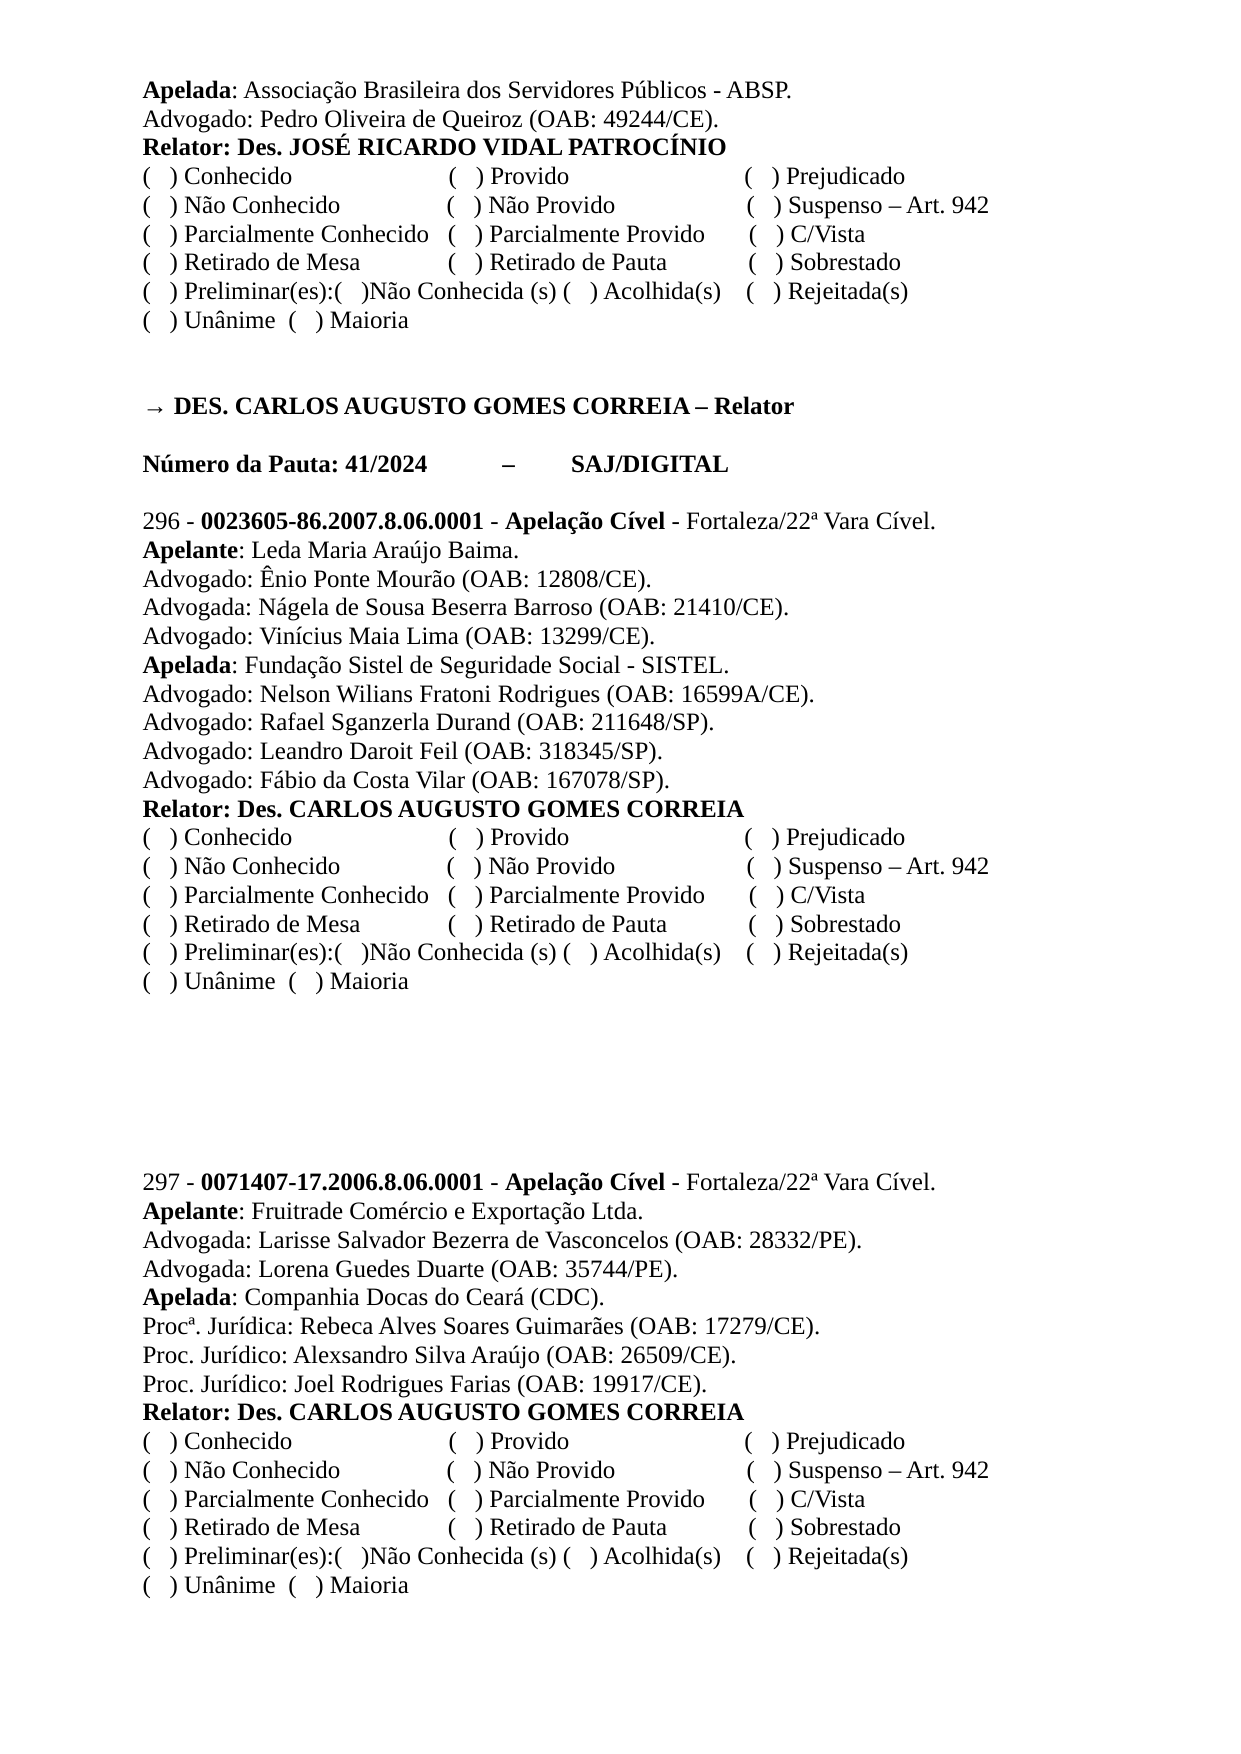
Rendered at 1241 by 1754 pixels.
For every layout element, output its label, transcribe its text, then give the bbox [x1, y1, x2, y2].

text → DES. CARLOS AUGUSTO GOMES CORREIA – Relator [142, 391, 1141, 420]
text ( ) Parcialmente Conhecido ( ) Parcialmente Provido ( ) C/Vista [142, 1484, 1158, 1512]
text ( ) Parcialmente Conhecido ( ) Parcialmente Provido ( ) C/Vista [142, 880, 1158, 909]
text 297 - 0071407-17.2006.8.06.0001 - Apelação Cível - Fortaleza/22ª Vara Cível. [142, 1167, 1141, 1196]
text Advogado: Pedro Oliveira de Queiroz (OAB: 49244/CE). [142, 104, 1141, 132]
text Advogado: Rafael Sganzerla Durand (OAB: 211648/SP). [142, 707, 1141, 736]
text ( ) Unânime ( ) Maioria [142, 966, 1158, 995]
text ( ) Conhecido ( ) Provido ( ) Prejudicado [142, 161, 1141, 190]
text ( ) Não Conhecido ( ) Não Provido ( ) Suspenso – Art. 942 [142, 851, 1158, 880]
text Proc. Jurídico: Joel Rodrigues Farias (OAB: 19917/CE). [142, 1369, 1141, 1397]
text Advogada: Larisse Salvador Bezerra de Vasconcelos (OAB: 28332/PE). [142, 1225, 1141, 1254]
text ( ) Preliminar(es):( )Não Conhecida (s) ( ) Acolhida(s) ( ) Rejeitada(s) [142, 937, 1158, 966]
text ( ) Parcialmente Conhecido ( ) Parcialmente Provido ( ) C/Vista [142, 219, 1158, 247]
text ( ) Não Conhecido ( ) Não Provido ( ) Suspenso – Art. 942 [142, 190, 1158, 219]
text ( ) Conhecido ( ) Provido ( ) Prejudicado [142, 1426, 1141, 1455]
text Advogado: Nelson Wilians Fratoni Rodrigues (OAB: 16599A/CE). [142, 679, 1141, 707]
text 296 - 0023605-86.2007.8.06.0001 - Apelação Cível - Fortaleza/22ª Vara Cível. [142, 506, 1141, 535]
text Relator: Des. CARLOS AUGUSTO GOMES CORREIA [142, 794, 1141, 822]
text Relator: Des. JOSÉ RICARDO VIDAL PATROCÍNIO [142, 132, 1141, 161]
text ( ) Preliminar(es):( )Não Conhecida (s) ( ) Acolhida(s) ( ) Rejeitada(s) [142, 276, 1158, 305]
text ( ) Retirado de Mesa ( ) Retirado de Pauta ( ) Sobrestado [142, 1512, 1158, 1541]
text Apelada: Companhia Docas do Ceará (CDC). [142, 1282, 1141, 1311]
text ( ) Unânime ( ) Maioria [142, 305, 1158, 334]
text ( ) Retirado de Mesa ( ) Retirado de Pauta ( ) Sobrestado [142, 909, 1158, 937]
text ( ) Preliminar(es):( )Não Conhecida (s) ( ) Acolhida(s) ( ) Rejeitada(s) [142, 1541, 1158, 1570]
text ( ) Retirado de Mesa ( ) Retirado de Pauta ( ) Sobrestado [142, 247, 1158, 276]
text Apelante: Fruitrade Comércio e Exportação Ltda. [142, 1196, 1141, 1225]
text ( ) Conhecido ( ) Provido ( ) Prejudicado [142, 822, 1141, 851]
text Apelada: Associação Brasileira dos Servidores Públicos - ABSP. [142, 75, 1141, 104]
text Procª. Jurídica: Rebeca Alves Soares Guimarães (OAB: 17279/CE). [142, 1311, 1141, 1340]
text Relator: Des. CARLOS AUGUSTO GOMES CORREIA [142, 1397, 1141, 1426]
text Advogado: Vinícius Maia Lima (OAB: 13299/CE). [142, 621, 1141, 650]
text Advogado: Fábio da Costa Vilar (OAB: 167078/SP). [142, 765, 1141, 794]
text Apelada: Fundação Sistel de Seguridade Social - SISTEL. [142, 650, 1141, 679]
text Advogado: Leandro Daroit Feil (OAB: 318345/SP). [142, 736, 1141, 765]
text ( ) Unânime ( ) Maioria [142, 1570, 1158, 1599]
text Advogado: Ênio Ponte Mourão (OAB: 12808/CE). [142, 564, 1141, 592]
text Apelante: Leda Maria Araújo Baima. [142, 535, 1141, 564]
text ( ) Não Conhecido ( ) Não Provido ( ) Suspenso – Art. 942 [142, 1455, 1158, 1484]
text Número da Pauta: 41/2024 – SAJ/DIGITAL [142, 449, 1141, 477]
text Advogada: Lorena Guedes Duarte (OAB: 35744/PE). [142, 1254, 1141, 1282]
text Advogada: Nágela de Sousa Beserra Barroso (OAB: 21410/CE). [142, 592, 1141, 621]
text Proc. Jurídico: Alexsandro Silva Araújo (OAB: 26509/CE). [142, 1340, 1141, 1369]
